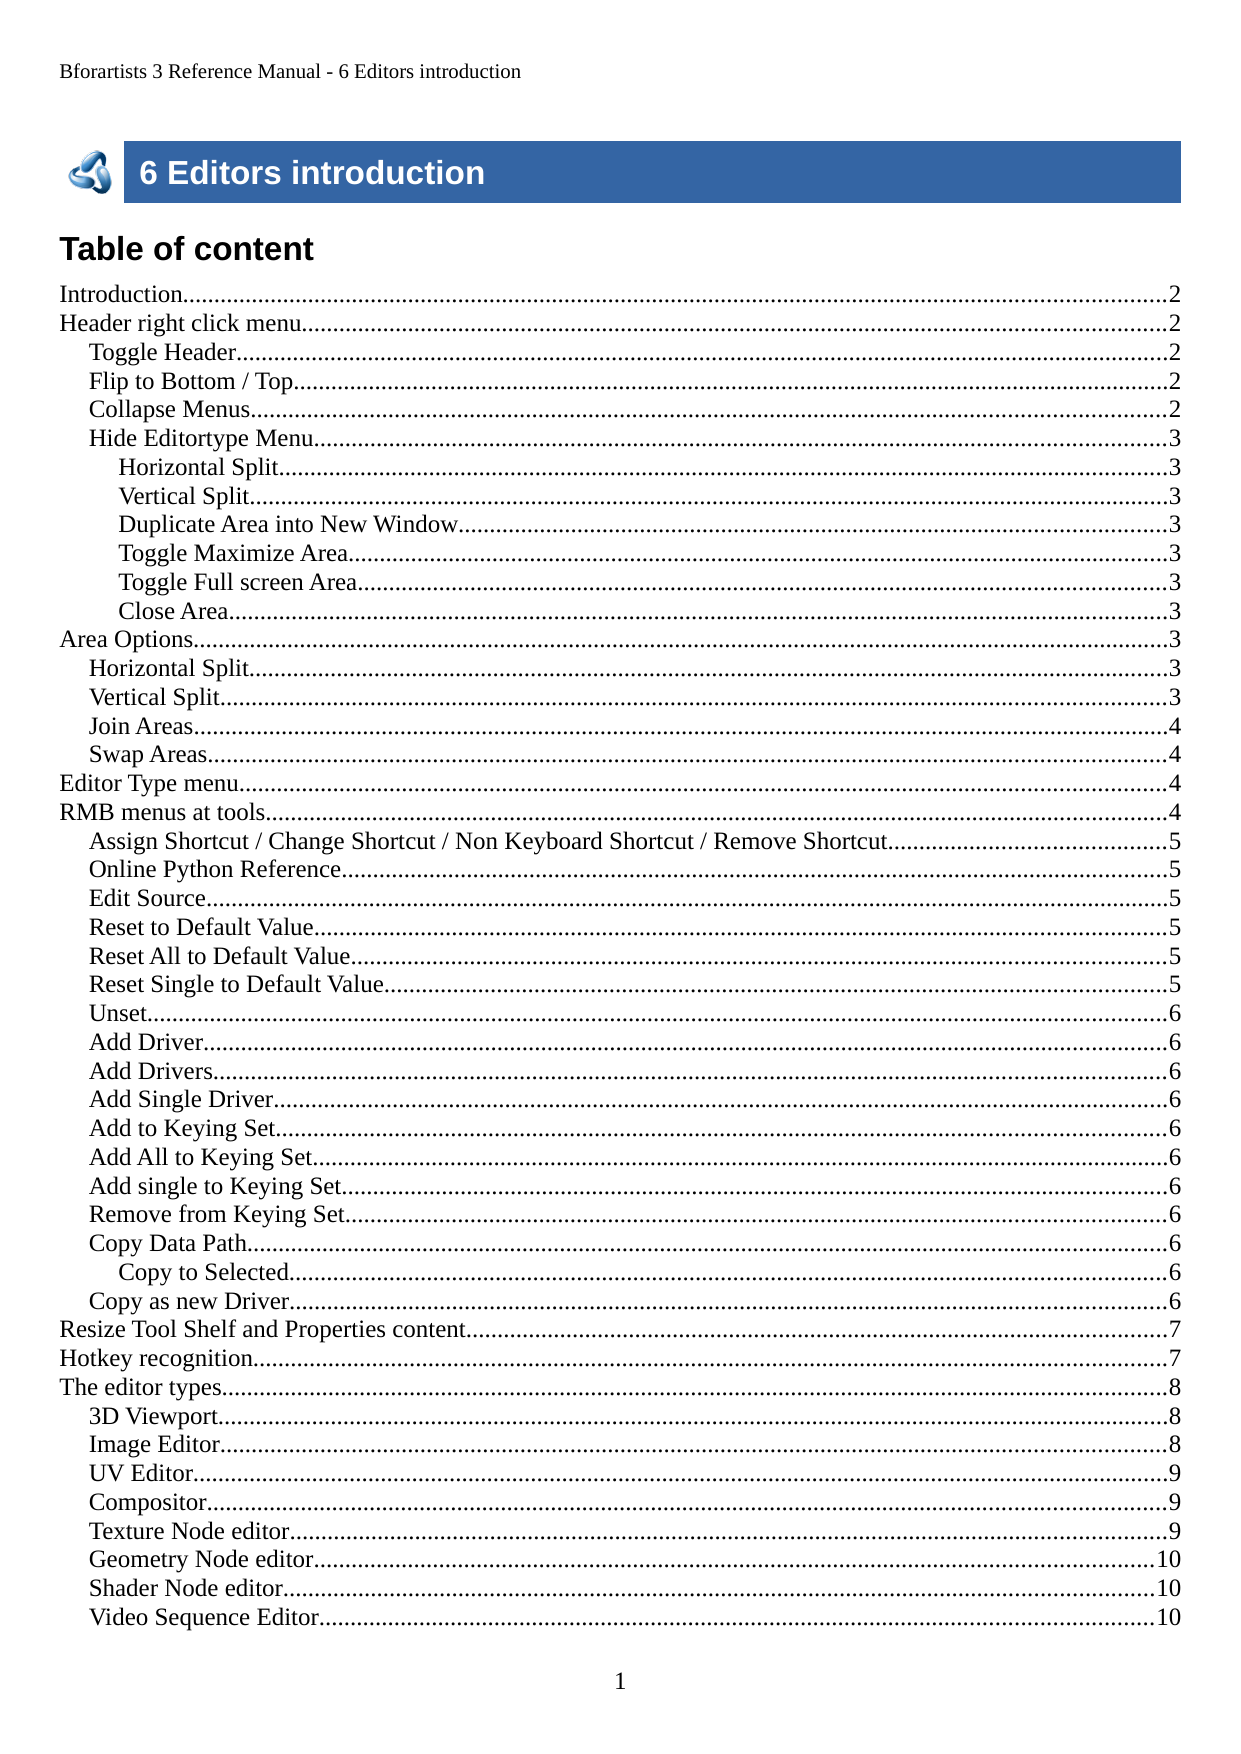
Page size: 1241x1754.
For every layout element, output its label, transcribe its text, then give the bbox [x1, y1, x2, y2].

text Editor Type menu 4 [59, 768, 1181, 797]
subtitle Table of content [59, 228, 1181, 267]
text Join Areas 4 [88, 711, 1181, 739]
text Copy as new Driver 6 [88, 1286, 1181, 1314]
text Add Drivers 6 [88, 1056, 1181, 1084]
text The editor types 8 [59, 1372, 1181, 1401]
text Copy Data Path 6 [88, 1228, 1181, 1257]
text Vertical Split 3 [118, 481, 1181, 509]
text Vertical Split 3 [88, 682, 1181, 711]
text Duplicate Area into New Window 3 [118, 509, 1181, 538]
text Toggle Full screen Area 3 [118, 567, 1181, 596]
text Close Area 3 [118, 596, 1181, 624]
table_header [59, 141, 124, 203]
text Compositor 9 [88, 1487, 1181, 1516]
text Hide Editortype Menu 3 [88, 423, 1181, 452]
text Resize Tool Shelf and Properties content 7 [59, 1314, 1181, 1343]
text Shader Node editor 10 [88, 1573, 1181, 1602]
table_header 6 Editors introduction [124, 141, 1181, 203]
text Unset 6 [88, 998, 1181, 1027]
text Toggle Maximize Area 3 [118, 538, 1181, 567]
text Horizontal Split 3 [88, 653, 1181, 682]
text Reset to Default Value 5 [88, 912, 1181, 941]
text Flip to Bottom / Top 2 [88, 366, 1181, 394]
text Toggle Header 2 [88, 337, 1181, 366]
text Introduction 2 [59, 279, 1181, 308]
text RMB menus at tools 4 [59, 797, 1181, 826]
text UV Editor 9 [88, 1458, 1181, 1487]
text Add Single Driver 6 [88, 1084, 1181, 1113]
text Hotkey recognition 7 [59, 1343, 1181, 1372]
picture [65, 147, 114, 197]
text Add single to Keying Set 6 [88, 1171, 1181, 1199]
text Video Sequence Editor 10 [88, 1602, 1181, 1631]
text Texture Node editor 9 [88, 1516, 1181, 1544]
text Collapse Menus 2 [88, 394, 1181, 423]
text 3D Viewport 8 [88, 1401, 1181, 1429]
text Reset All to Default Value 5 [88, 941, 1181, 969]
text Assign Shortcut / Change Shortcut / Non Keyboard Shortcut / Remove Shortcut 5 [88, 826, 1181, 854]
text Remove from Keying Set 6 [88, 1199, 1181, 1228]
text Add Driver 6 [88, 1027, 1181, 1056]
text Image Editor 8 [88, 1429, 1181, 1458]
text Reset Single to Default Value 5 [88, 969, 1181, 998]
text Copy to Selected 6 [118, 1257, 1181, 1286]
text Area Options 3 [59, 624, 1181, 653]
text Horizontal Split 3 [118, 452, 1181, 481]
text Add to Keying Set 6 [88, 1113, 1181, 1142]
text Online Python Reference 5 [88, 854, 1181, 883]
text Header right click menu 2 [59, 308, 1181, 337]
text Swap Areas 4 [88, 739, 1181, 768]
text Geometry Node editor 10 [88, 1544, 1181, 1573]
text Add All to Keying Set 6 [88, 1142, 1181, 1171]
text Edit Source 5 [88, 883, 1181, 912]
